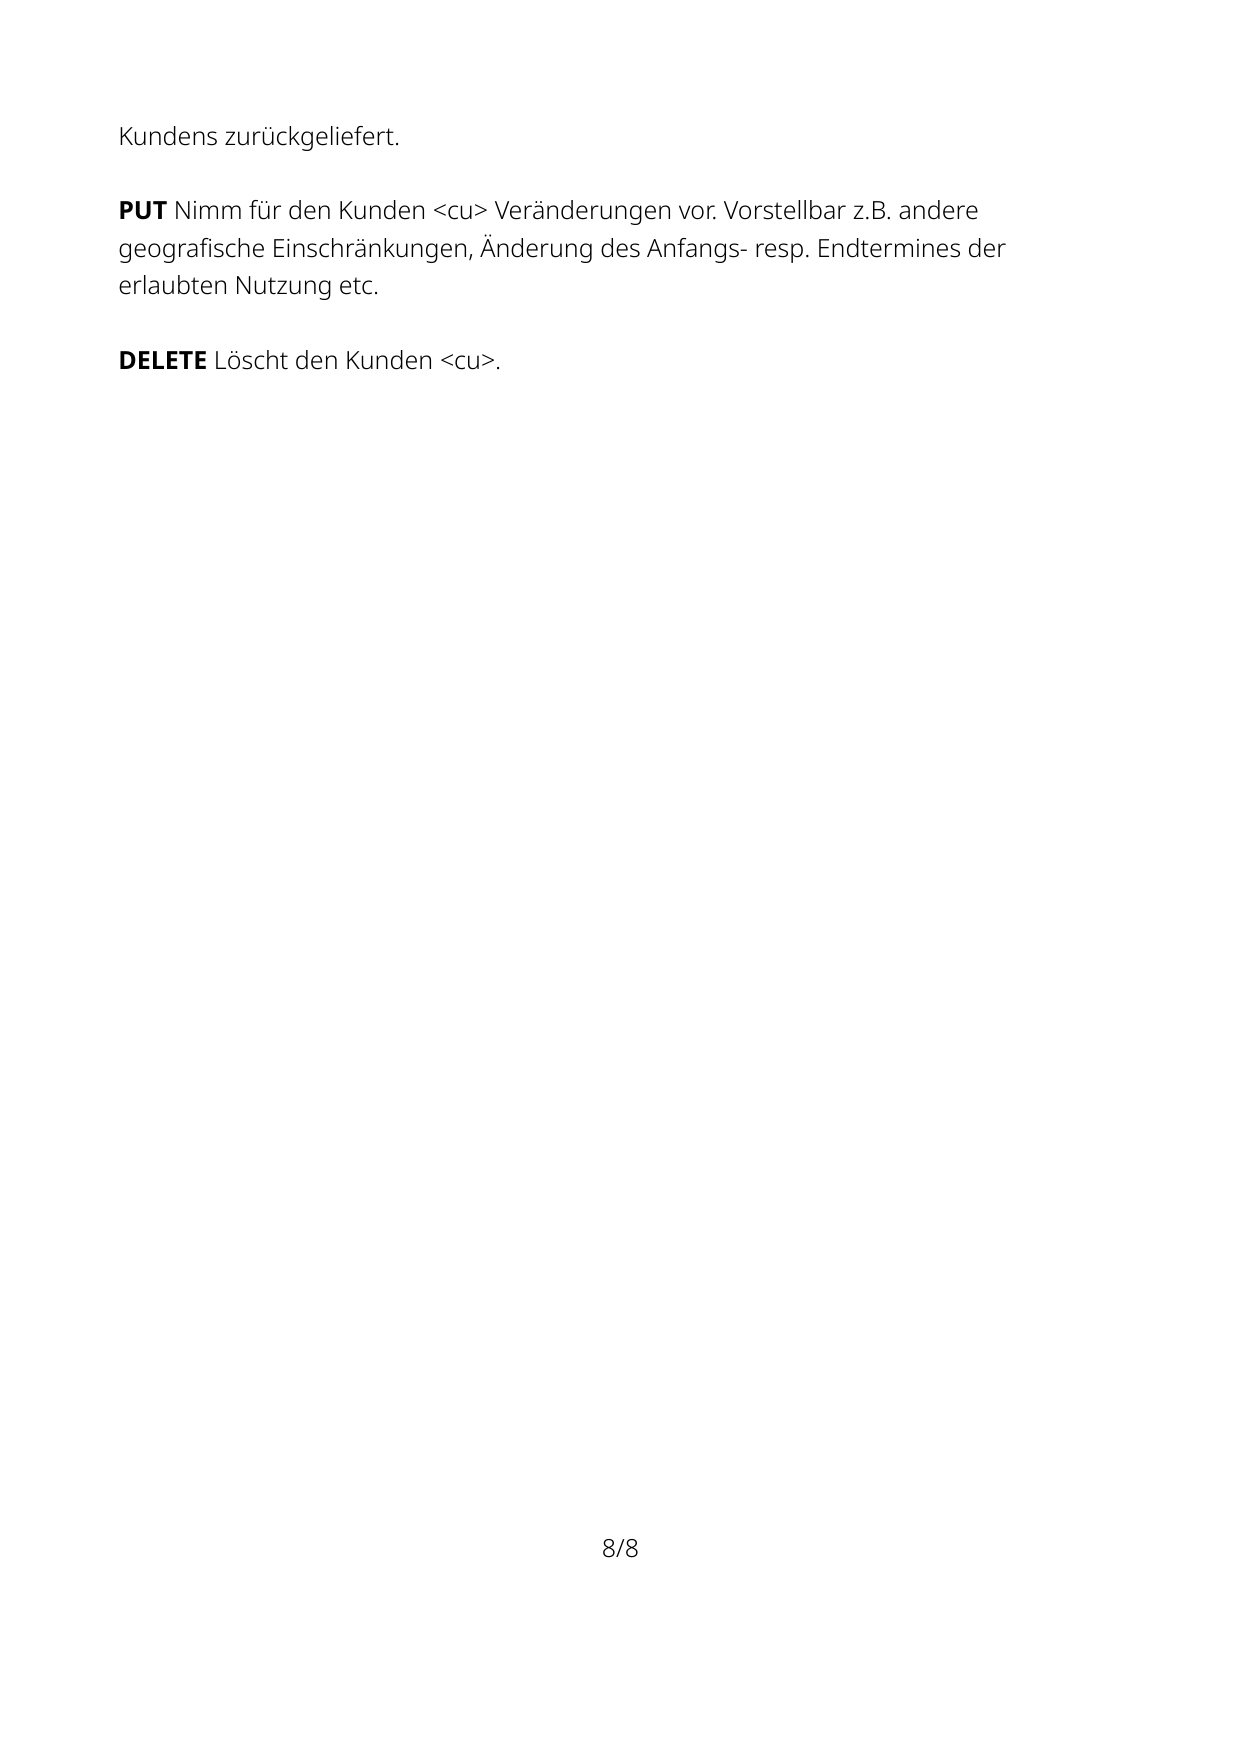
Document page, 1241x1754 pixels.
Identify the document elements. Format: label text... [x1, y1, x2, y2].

text DELETE Löscht den Kunden <cu>. [118, 342, 1122, 377]
text PUT Nimm für den Kunden <cu> Veränderungen vor. Vorstellbar z.B. andere geografische Einschränkungen, Änderung des Anfangs- resp. Endtermines der erlaubten Nutzung etc. [118, 193, 1122, 302]
text Kundens zurückgeliefert. [118, 118, 1122, 152]
